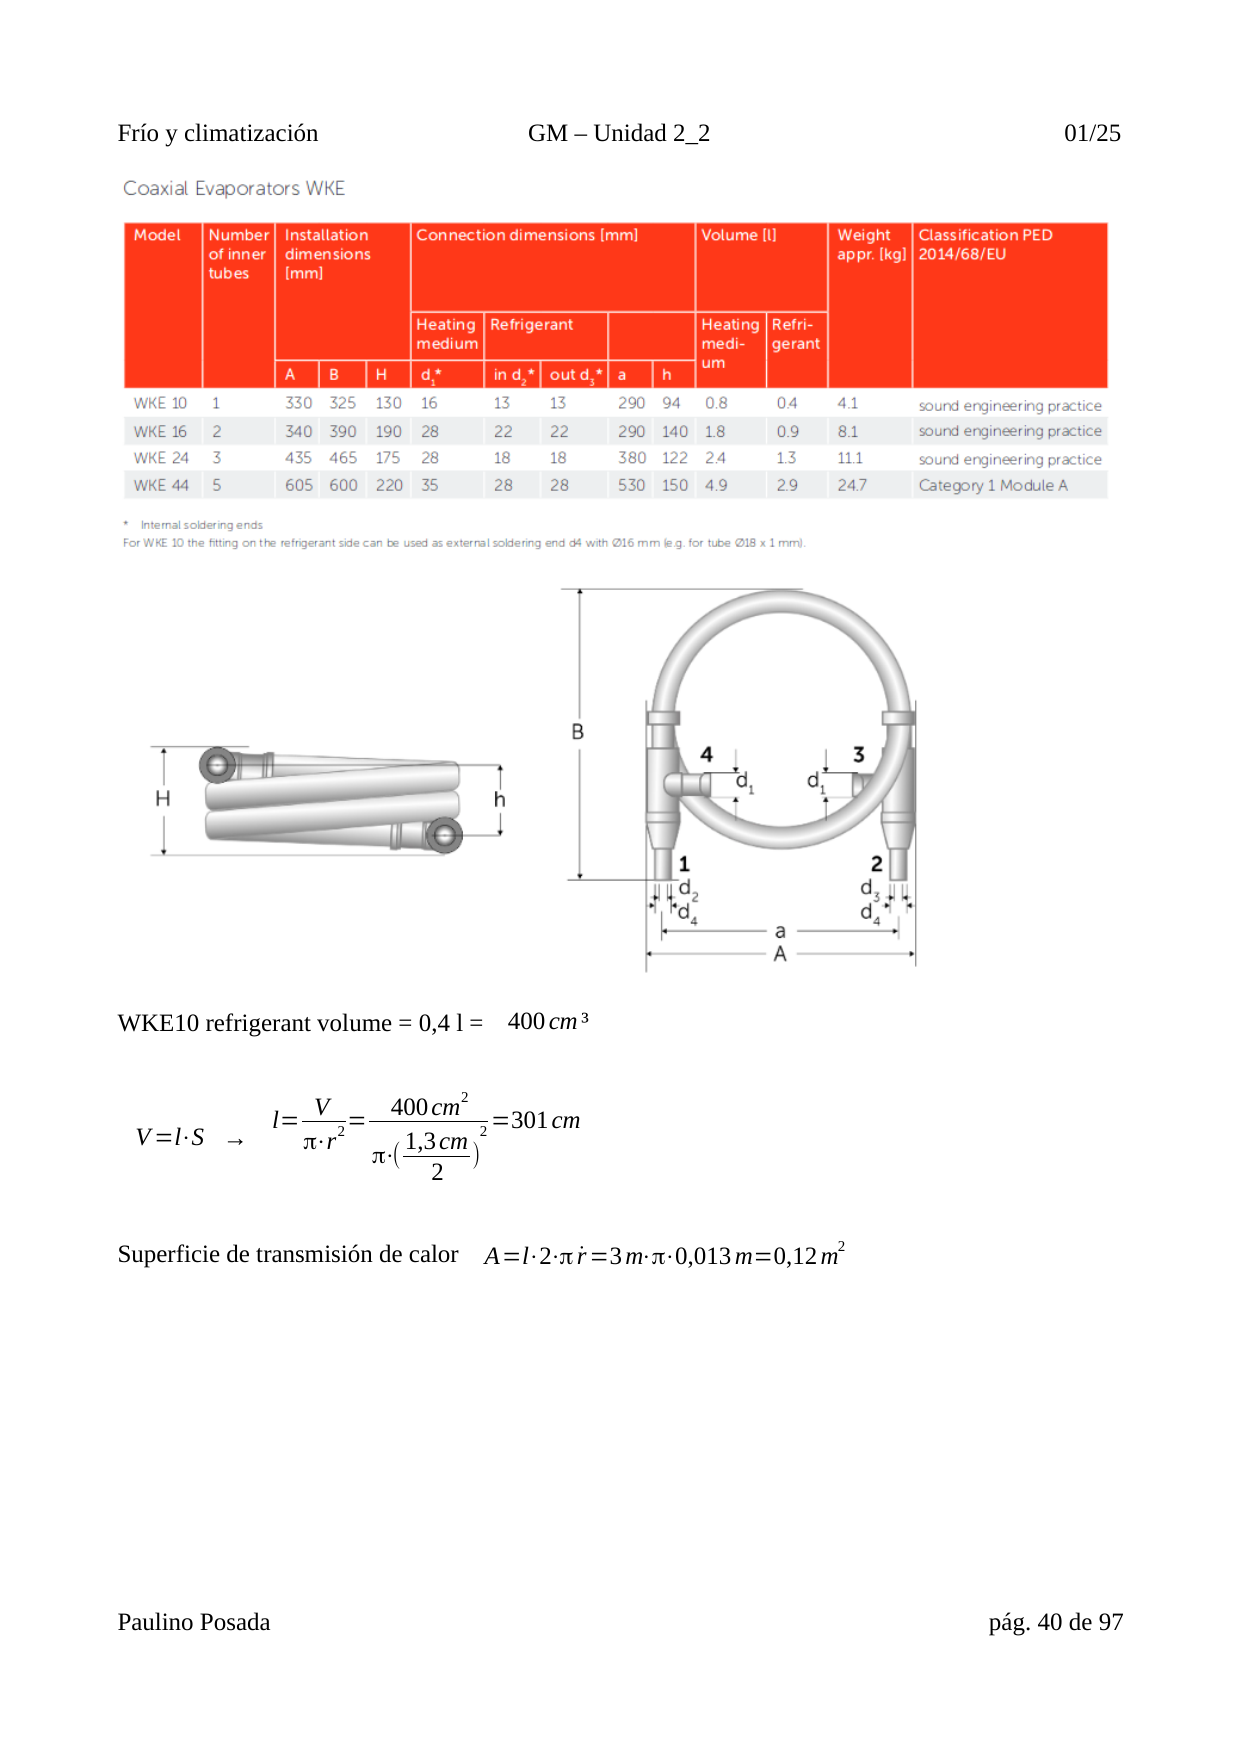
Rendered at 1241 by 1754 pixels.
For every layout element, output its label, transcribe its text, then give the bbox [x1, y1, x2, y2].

text → [117, 1088, 1123, 1186]
text Superficie de transmisión de calor [117, 1238, 1123, 1269]
text WKE10 refrigerant volume = 0,4 l = [117, 1008, 1123, 1036]
picture [117, 176, 1124, 981]
